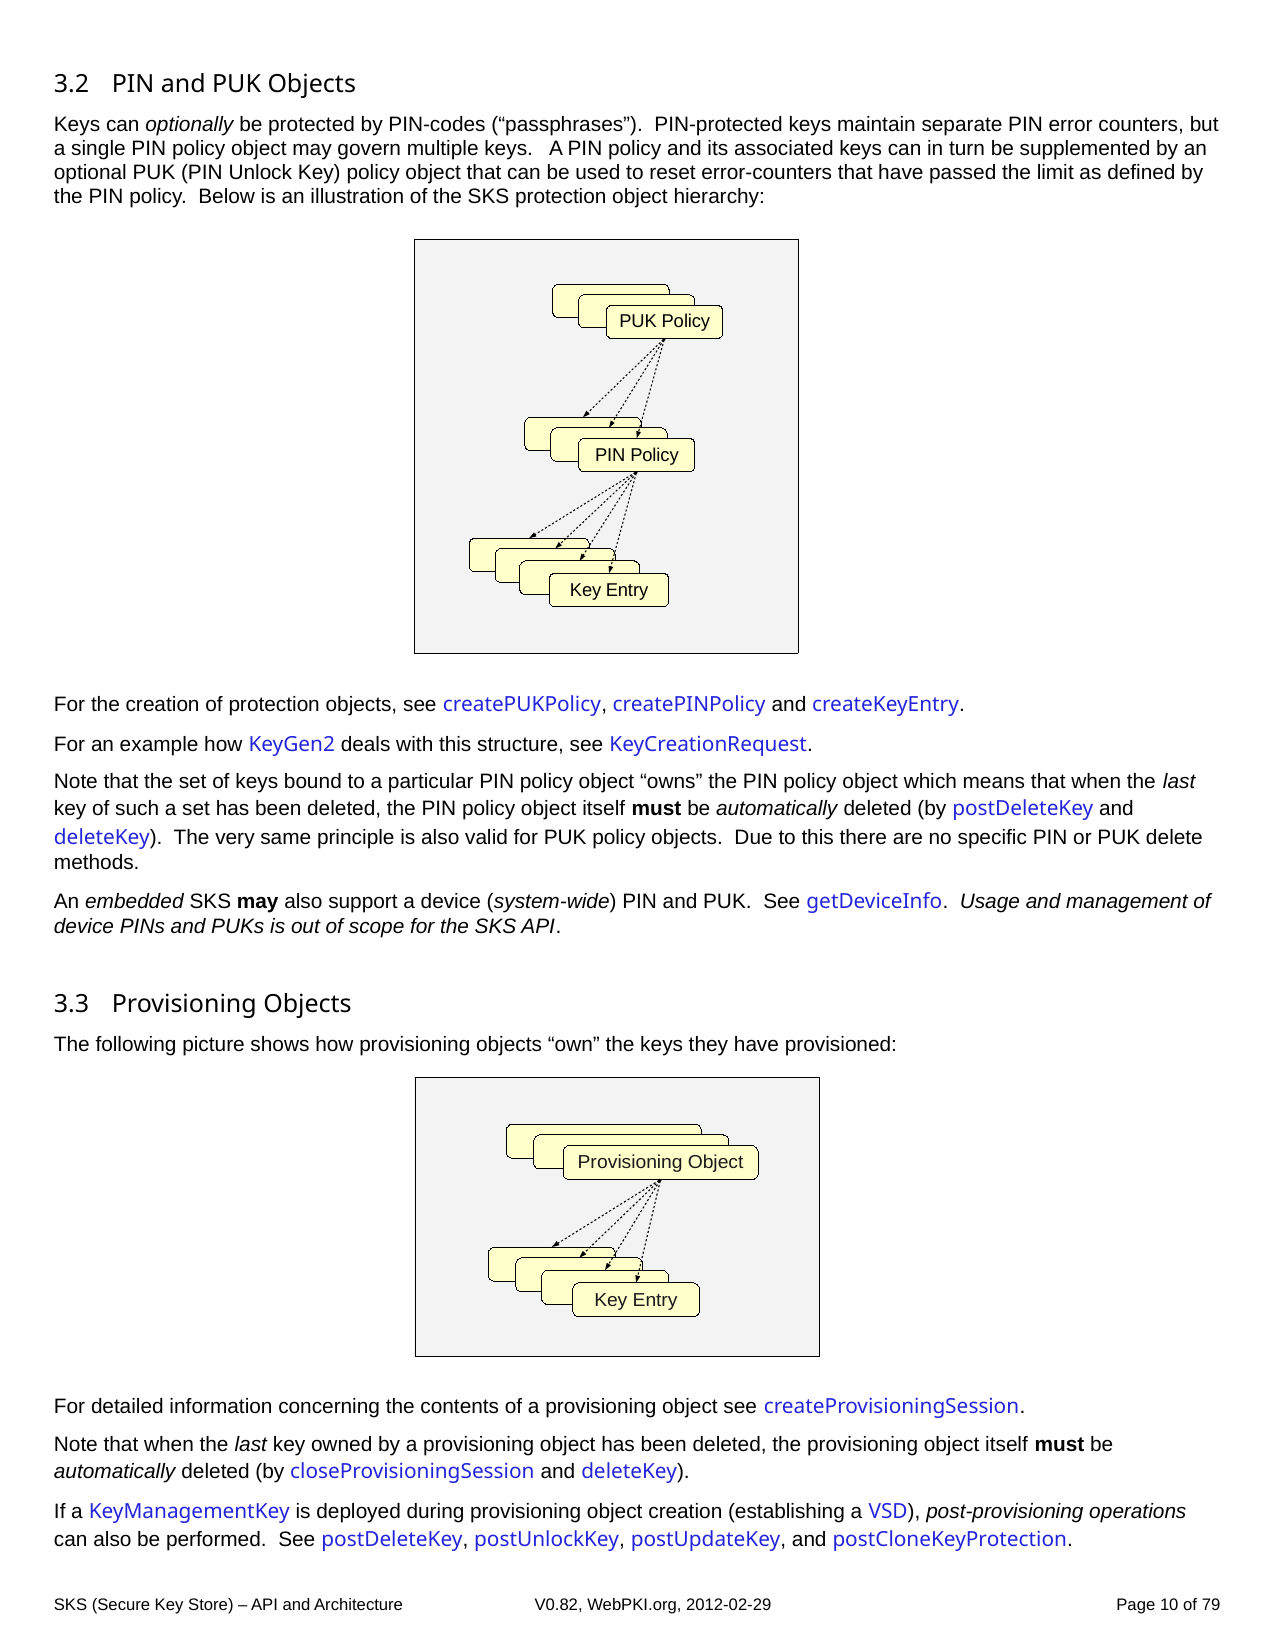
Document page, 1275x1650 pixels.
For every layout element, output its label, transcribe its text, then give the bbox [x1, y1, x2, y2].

text Keys can optionally be protected by PIN-codes (“passphrases”). PIN-protected keys maintain separate PIN error counters, but a single PIN policy object may govern multiple keys. A PIN policy and its associated keys can in turn be supplemented by an optional PUK (PIN Unlock Key) policy object that can be used to reset error-counters that have passed the limit as defined by the PIN policy. Below is an illustration of the SKS protection object hierarchy: [54, 112, 1221, 208]
text An embedded SKS may also support a device (system-wide) PIN and PUK. See getDeviceInfo. Usage and management of device PINs and PUKs is out of scope for the SKS API. [54, 886, 1221, 938]
text Note that when the last key owned by a provisioning object has been deleted, the provisioning object itself must be automatically deleted (by closeProvisioningSession and deleteKey). [54, 1432, 1221, 1484]
subtitle Provisioning Objects [54, 986, 1221, 1020]
text Note that the set of keys bound to a particular PIN policy object “owns” the PIN policy object which means that when the last key of such a set has been deleted, the PIN policy object itself must be automatically deleted (by postDeleteKey and deleteKey). The very same principle is also valid for PUK policy objects. Due to this there are no specific PIN or PUK delete methods. [54, 769, 1221, 874]
text For detailed information concerning the contents of a provisioning object see createProvisioningSession. [54, 1392, 1221, 1420]
subtitle PIN and PUK Objects [54, 66, 1221, 100]
text For an example how KeyGen2 deals with this structure, see KeyCreationRequest. [54, 729, 1221, 758]
text For the creation of protection objects, see createPUKPolicy, createPINPolicy and createKeyEntry. [54, 689, 1221, 717]
text The following picture shows how provisioning objects “own” the keys they have provisioned: [54, 1032, 1221, 1056]
text If a KeyManagementKey is deployed during provisioning object creation (establishing a VSD), post-provisioning operations can also be performed. See postDeleteKey, postUnlockKey, postUpdateKey, and postCloneKeyProtection. [54, 1496, 1221, 1553]
